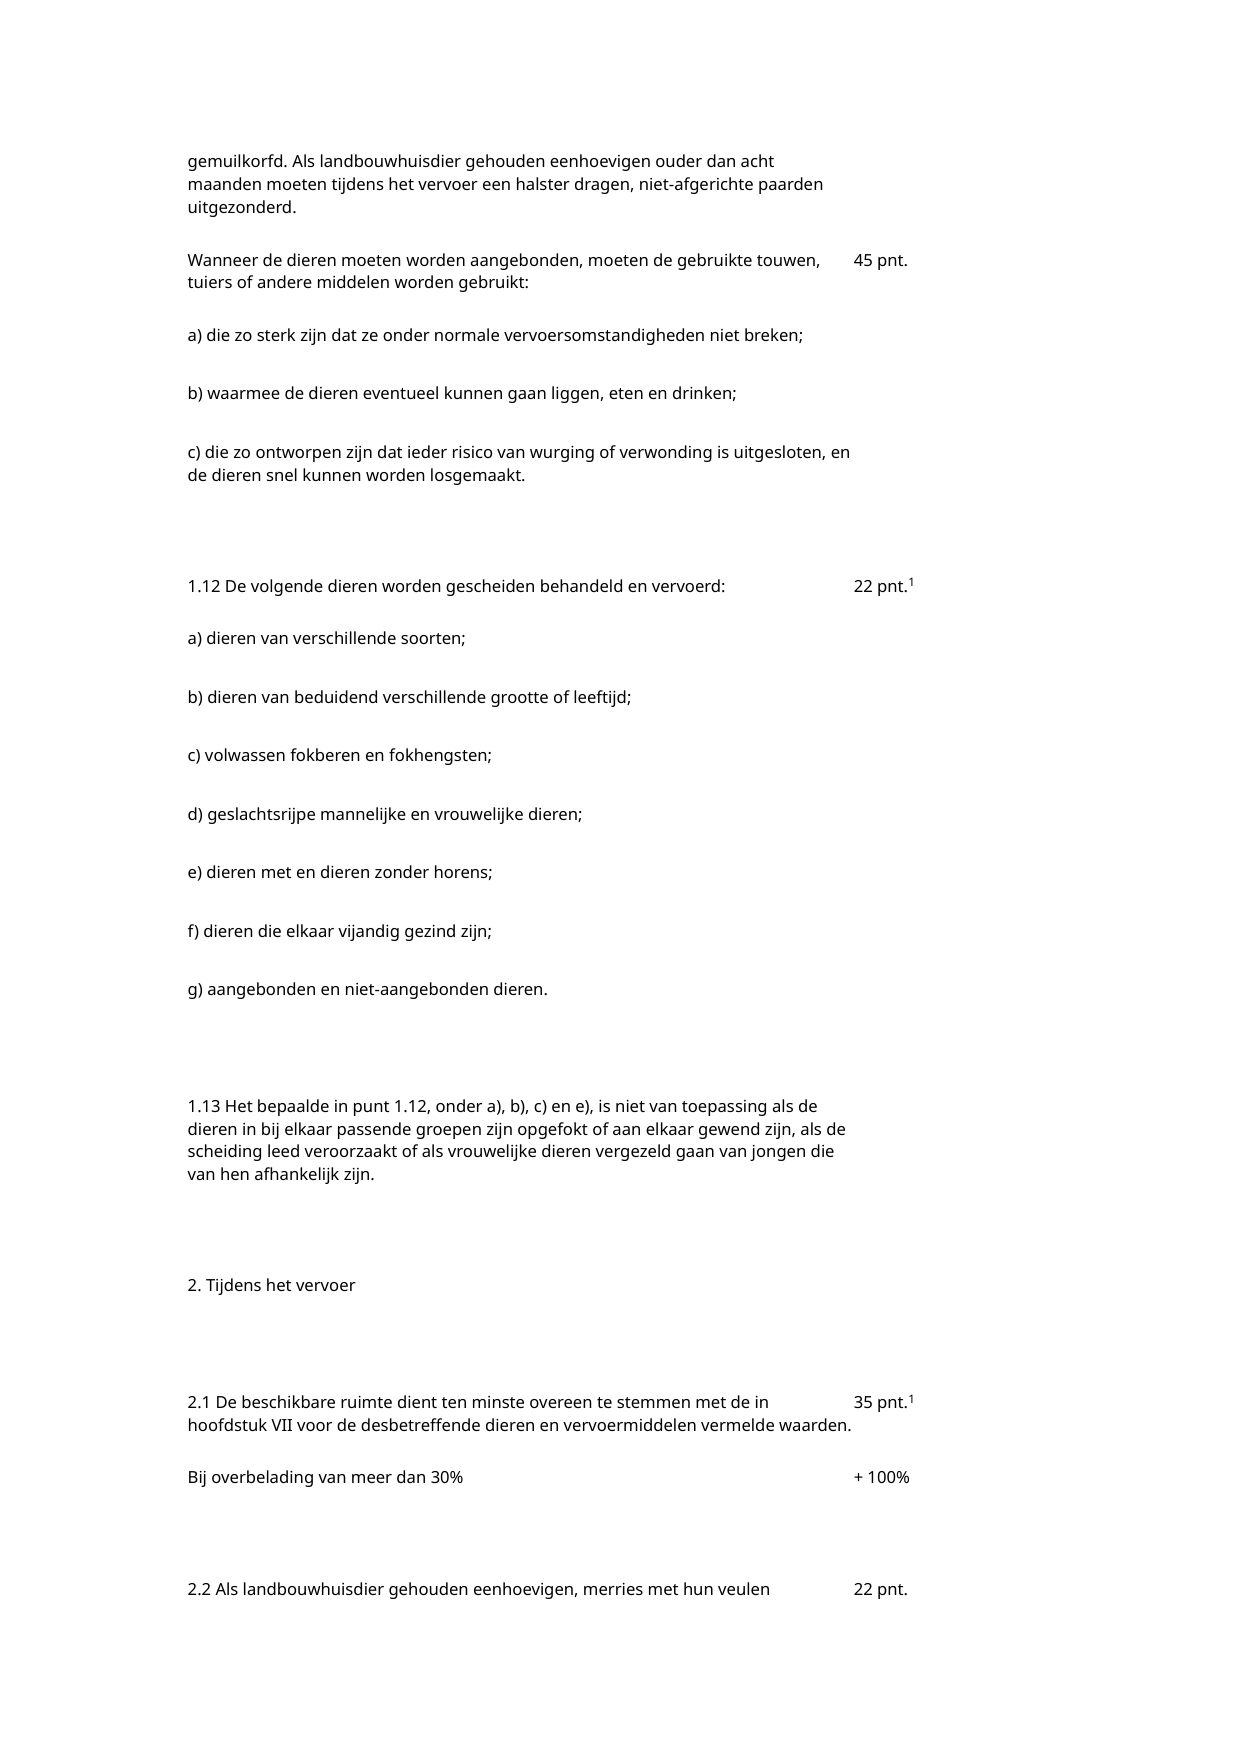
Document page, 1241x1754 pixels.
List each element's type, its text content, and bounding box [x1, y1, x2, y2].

table_cell 1.13 Het bepaalde in punt 1.12, onder a), b), c) en e), is niet van toepassing als de dieren in bij elkaar passende groepen zijn opgefokt of aan elkaar gewend zijn, als de scheiding leed veroorzaakt of als vrouwelijke dieren vergezeld gaan van jongen die van hen afhankelijk zijn. [188, 1095, 853, 1215]
table_cell 22 pnt.1 [854, 574, 1053, 627]
table_cell e) dieren met en dieren zonder horens; [188, 861, 853, 919]
table_cell c) die zo ontworpen zijn dat ieder risico van wurging of verwonding is uitgesloten, en de dieren snel kunnen worden losgemaakt. [188, 440, 853, 516]
table_cell [854, 440, 1053, 516]
table_cell [854, 627, 1053, 685]
table_cell [854, 685, 1053, 744]
table_cell [854, 1095, 1053, 1215]
table_cell [854, 516, 1053, 574]
table_cell b) waarmee de dieren eventueel kunnen gaan liggen, eten en drinken; [188, 382, 853, 440]
table_cell [854, 382, 1053, 440]
table_cell [188, 1215, 853, 1274]
table_cell 35 pnt.1 [854, 1391, 1053, 1466]
table_cell a) dieren van verschillende soorten; [188, 627, 853, 685]
table_cell [188, 516, 853, 574]
table_cell 2.1 De beschikbare ruimte dient ten minste overeen te stemmen met de in hoofdstuk VII voor de desbetreffende dieren en vervoermiddelen vermelde waarden. [188, 1391, 853, 1466]
table_cell [188, 1036, 853, 1094]
table_cell c) volwassen fokberen en fokhengsten; [188, 744, 853, 802]
table_cell [854, 1215, 1053, 1274]
table_cell 2. Tijdens het vervoer [188, 1274, 853, 1332]
table_cell 2.2 Als landbouwhuisdier gehouden eenhoevigen, merries met hun veulen [188, 1577, 853, 1600]
table_cell [854, 919, 1053, 978]
table_cell 1.12 De volgende dieren worden gescheiden behandeld en vervoerd: [188, 574, 853, 627]
table_cell Bij overbelading van meer dan 30% [188, 1466, 853, 1519]
table_cell [854, 150, 1053, 248]
table_cell [188, 1332, 853, 1391]
table_cell [854, 1274, 1053, 1332]
table_cell 22 pnt. [854, 1577, 1053, 1600]
table_cell [854, 978, 1053, 1036]
table_cell 45 pnt. [854, 248, 1053, 323]
table_cell [188, 1519, 853, 1577]
table_cell [854, 861, 1053, 919]
table_cell [854, 1519, 1053, 1577]
table_cell [854, 1036, 1053, 1094]
table_cell d) geslachtsrijpe mannelijke en vrouwelijke dieren; [188, 802, 853, 861]
table_cell b) dieren van beduidend verschillende grootte of leeftijd; [188, 685, 853, 744]
table_cell [854, 324, 1053, 382]
table_cell + 100% [854, 1466, 1053, 1519]
table_cell [854, 744, 1053, 802]
table_cell f) dieren die elkaar vijandig gezind zijn; [188, 919, 853, 978]
table_cell [854, 802, 1053, 861]
table_cell a) die zo sterk zijn dat ze onder normale vervoersomstandigheden niet breken; [188, 324, 853, 382]
table_cell [854, 1332, 1053, 1391]
table_cell gemuilkorfd. Als landbouwhuisdier gehouden eenhoevigen ouder dan acht maanden moeten tijdens het vervoer een halster dragen, niet-afgerichte paarden uitgezonderd. [188, 150, 853, 248]
table_cell Wanneer de dieren moeten worden aangebonden, moeten de gebruikte touwen, tuiers of andere middelen worden gebruikt: [188, 248, 853, 323]
table_cell g) aangebonden en niet-aangebonden dieren. [188, 978, 853, 1036]
